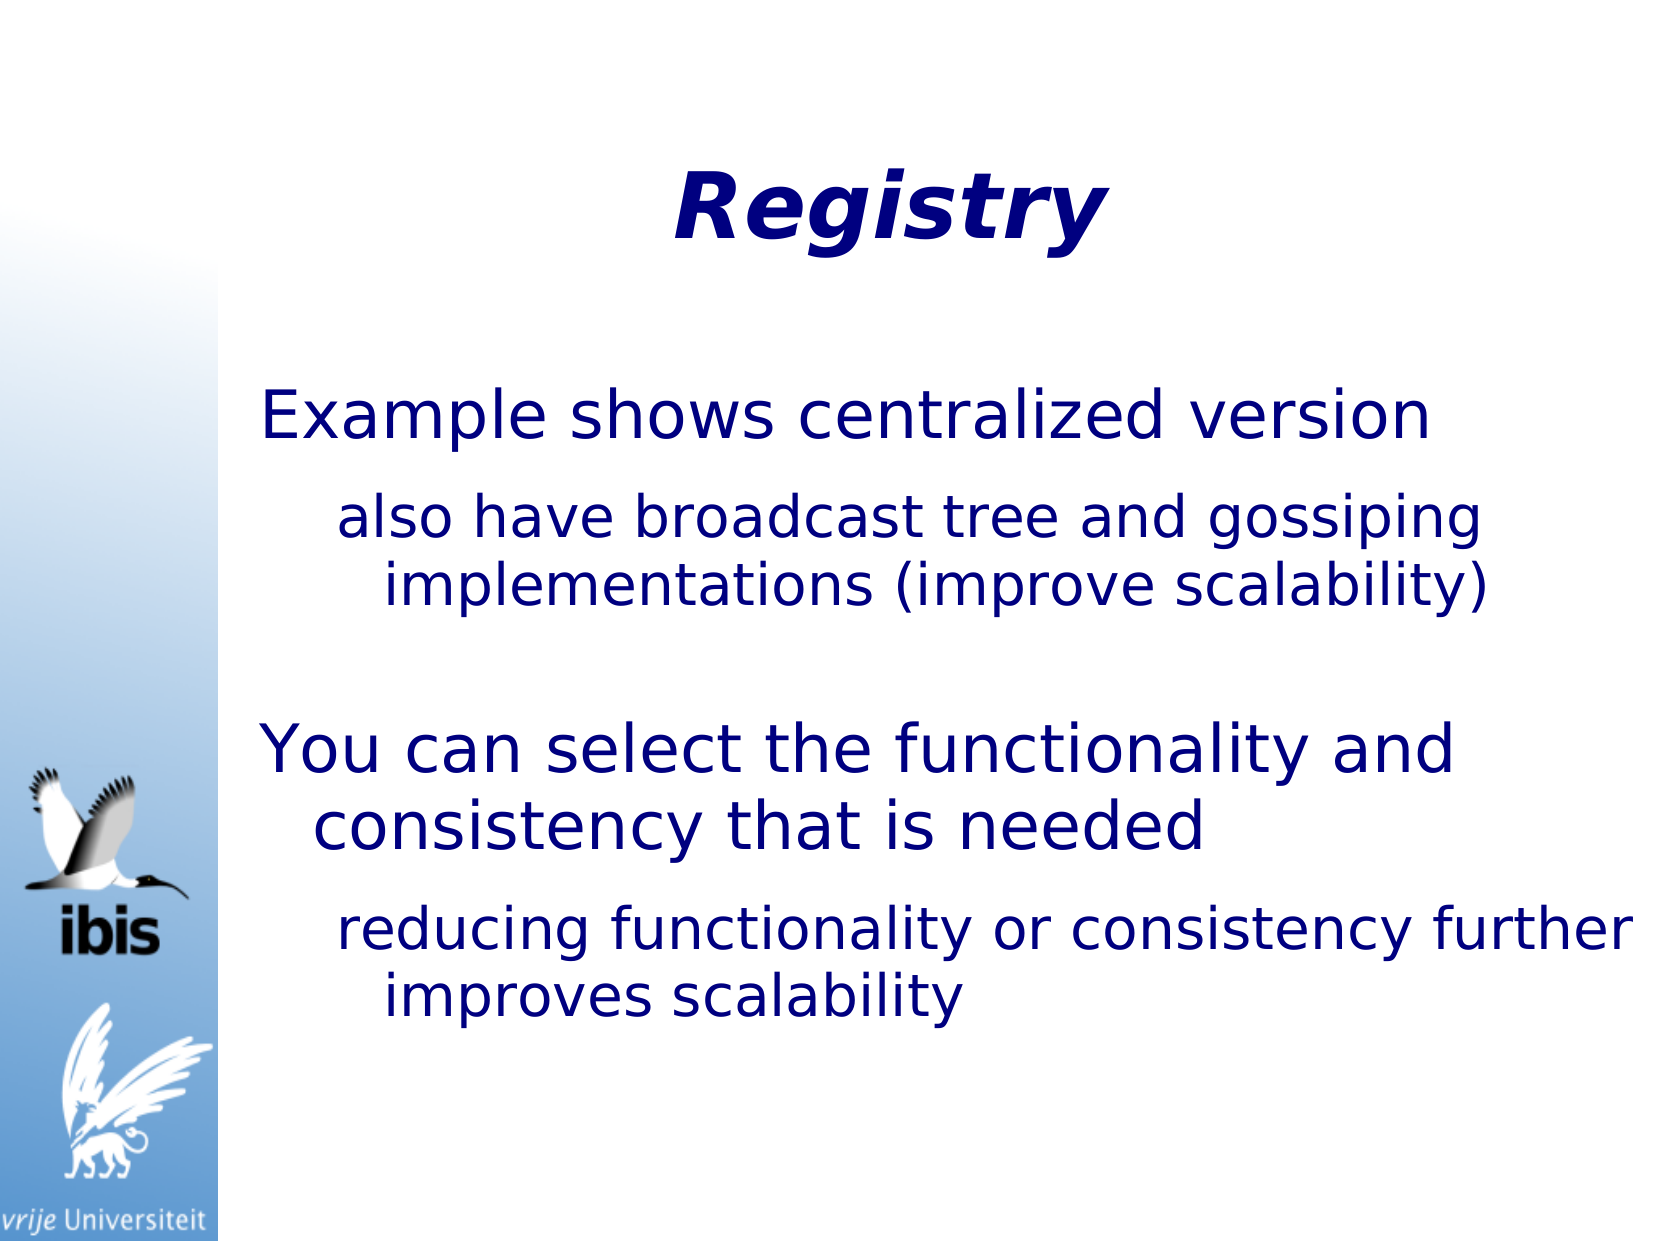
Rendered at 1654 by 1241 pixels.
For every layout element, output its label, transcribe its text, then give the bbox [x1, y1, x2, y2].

list Example shows centralized version also have broadcast tree and gossiping implementations (improve scalability) You can select the functionality and consistency that is needed reducing functionality or consistency further improves scalability [241, 376, 1654, 1158]
title Registry [248, 102, 1534, 310]
picture [0, 0, 218, 1241]
